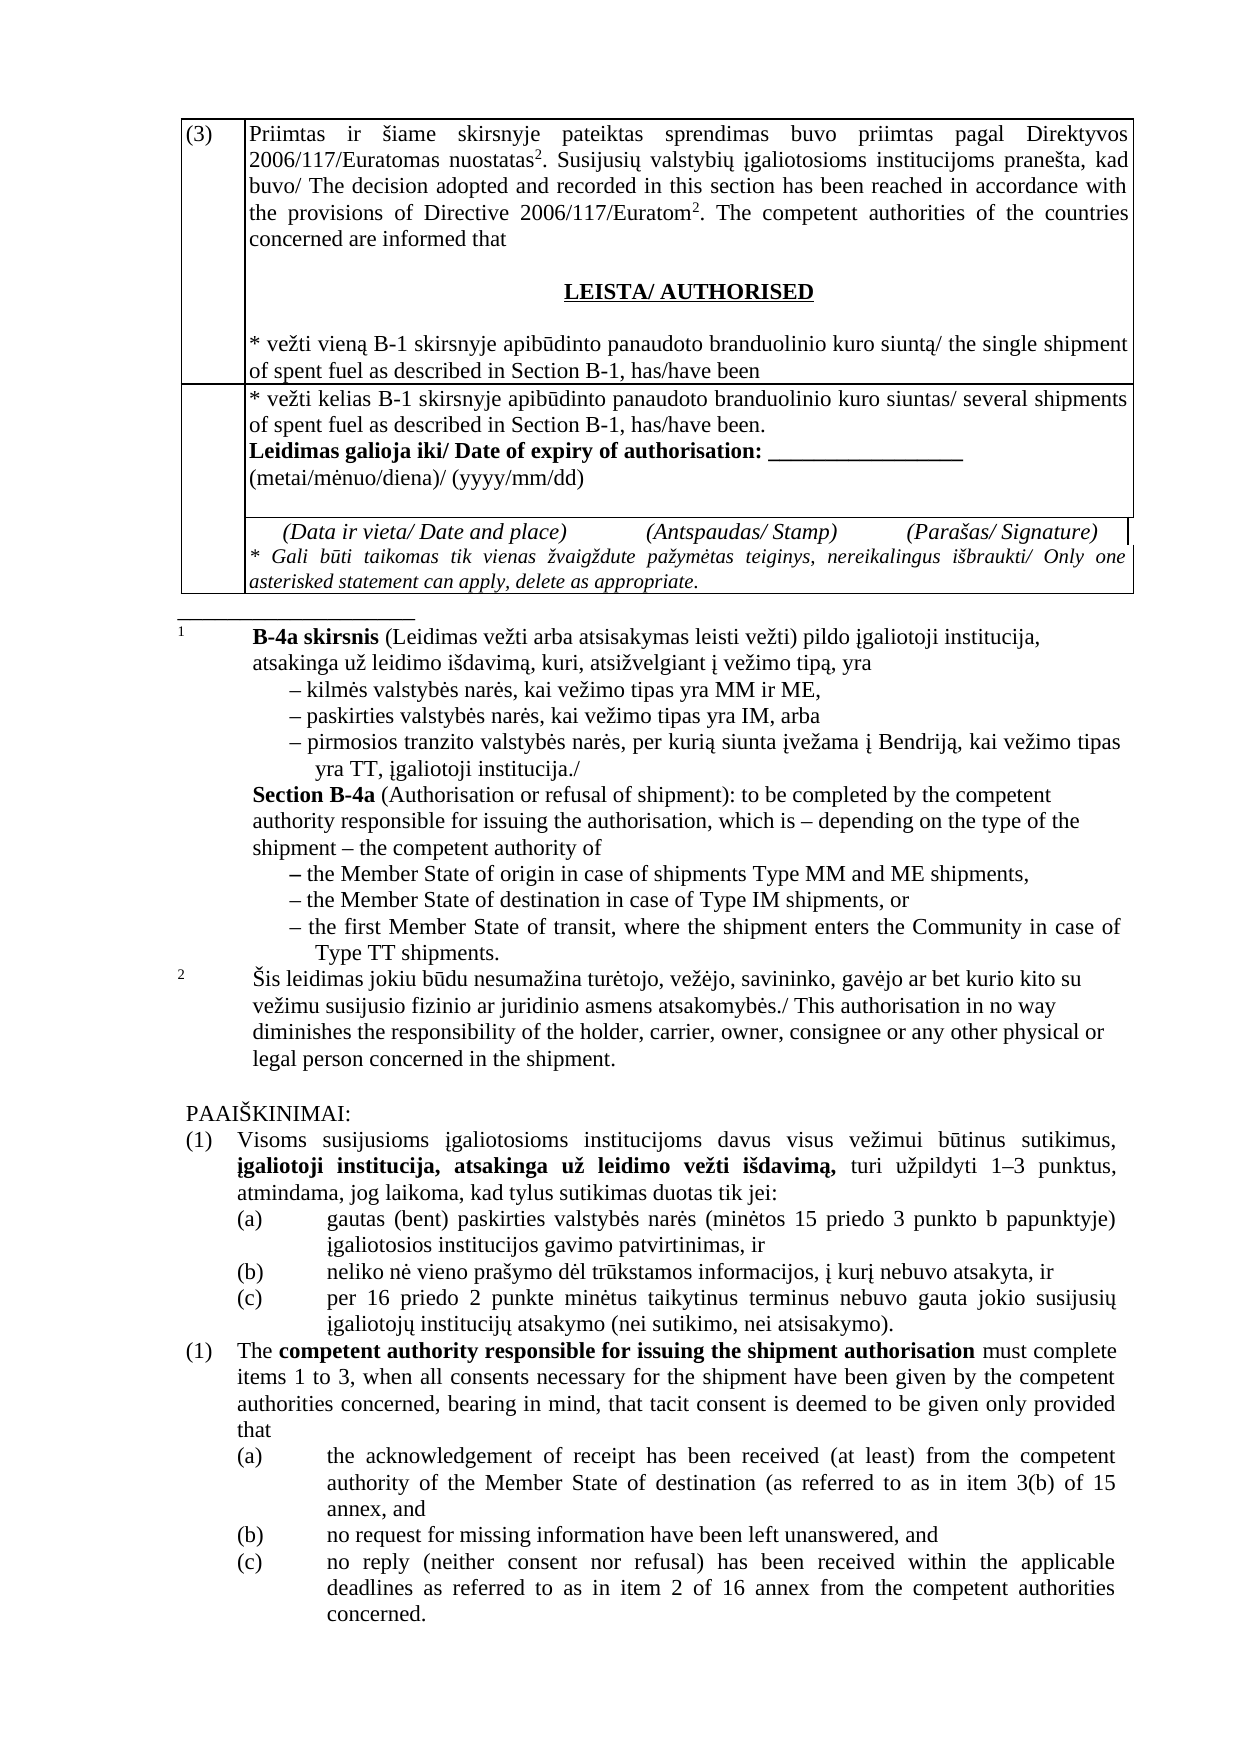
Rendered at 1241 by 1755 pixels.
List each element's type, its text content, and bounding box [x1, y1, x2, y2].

table_cell no request for missing information have been left unanswered, and [323, 1521, 1121, 1548]
text – the Member State of destination in case of Type IM shipments, or [289, 886, 1122, 913]
table_cell (c) [233, 1548, 322, 1627]
table_cell [181, 1284, 233, 1337]
table_cell (1) [181, 1126, 233, 1205]
table_cell (c) [233, 1284, 322, 1337]
table_cell (a) [233, 1205, 322, 1258]
table_cell * vežti kelias B-1 skirsnyje apibūdinto panaudoto branduolinio kuro siuntas/ several shipments of spent fuel as described in Section B-1, has/have been. Leidimas galioja iki/ Date of expiry of authorisation: _________________ (metai/mėnuo/diena)/ (yyyy/mm/dd) [246, 385, 1133, 517]
table_cell [181, 1258, 233, 1284]
table_cell [181, 1548, 233, 1627]
table_cell gautas (bent) paskirties valstybės narės (minėtos 15 priedo 3 punkto b papunktyje) įgaliotosios institucijos gavimo patvirtinimas, ir [323, 1205, 1121, 1258]
table_cell neliko nė vieno prašymo dėl trūkstamos informacijos, į kurį nebuvo atsakyta, ir [323, 1258, 1121, 1284]
text – pirmosios tranzito valstybės narės, per kurią siunta įvežama į Bendriją, kai vežimo tipas yra TT, įgaliotoji institucija./ [289, 728, 1122, 781]
table_cell (3) [182, 120, 244, 383]
table_cell (Antspaudas/ Stamp) [607, 518, 878, 544]
table_cell (Data ir vieta/ Date and place) [246, 518, 607, 544]
table_cell Visoms susijusioms įgaliotosioms institucijoms davus visus vežimui būtinus sutikimus, įgaliotoji institucija, atsakinga už leidimo vežti išdavimą, turi užpildyti 1–3 punktus, atmindama, jog laikoma, kad tylus sutikimas duotas tik jei: [233, 1126, 1121, 1205]
text – paskirties valstybės narės, kai vežimo tipas yra IM, arba [289, 702, 1122, 728]
text ___________________ [177, 594, 1122, 623]
text – the Member State of origin in case of shipments Type MM and ME shipments, [289, 860, 1122, 886]
table_cell (b) [233, 1258, 322, 1284]
table_cell [182, 385, 244, 517]
text – the first Member State of transit, where the shipment enters the Community in case of Type TT shipments. [289, 913, 1122, 966]
text 1 B-4a skirsnis (Leidimas vežti arba atsisakymas leisti vežti) pildo įgaliotoji institucija, atsakinga už leidimo išdavimą, kuri, atsižvelgiant į vežimo tipą, yra [177, 623, 1122, 676]
text Section B-4a (Authorisation or refusal of shipment): to be completed by the competent authority responsible for issuing the authorisation, which is – depending on the type of the shipment – the competent authority of [252, 781, 1122, 860]
table_cell [182, 545, 244, 593]
table_cell (a) [233, 1442, 322, 1521]
table_cell [181, 1442, 233, 1521]
table_cell The competent authority responsible for issuing the shipment authorisation must complete items 1 to 3, when all consents necessary for the shipment have been given by the competent authorities concerned, bearing in mind, that tacit consent is deemed to be given only provided that [233, 1337, 1121, 1442]
text 2 Šis leidimas jokiu būdu nesumažina turėtojo, vežėjo, savininko, gavėjo ar bet kurio kito su vežimu susijusio fizinio ar juridinio asmens atsakomybės./ This authorisation in no way diminishes the responsibility of the holder, carrier, owner, consignee or any other physical or legal person concerned in the shipment. [177, 966, 1122, 1071]
table_cell the acknowledgement of receipt has been received (at least) from the competent authority of the Member State of destination (as referred to as in item 3(b) of 15 annex, and [323, 1442, 1121, 1521]
table_header PAAIŠKINIMAI: [181, 1100, 1121, 1126]
table_cell no reply (neither consent nor refusal) has been received within the applicable deadlines as referred to as in item 2 of 16 annex from the competent authorities concerned. [323, 1548, 1121, 1627]
table_cell [181, 1521, 233, 1548]
table_cell [181, 1205, 233, 1258]
table_cell Priimtas ir šiame skirsnyje pateiktas sprendimas buvo priimtas pagal Direktyvos 2006/117/Euratomas nuostatas2. Susijusių valstybių įgaliotosioms institucijoms pranešta, kad buvo/ The decision adopted and recorded in this section has been reached in accordance with the provisions of Directive 2006/117/Euratom2. The competent authorities of the countries concerned are informed that LEISTA/ AUTHORISED * vežti vieną B-1 skirsnyje apibūdinto panaudoto branduolinio kuro siuntą/ the single shipment of spent fuel as described in Section B-1, has/have been [246, 120, 1133, 383]
table_cell * Gali būti taikomas tik vienas žvaigždute pažymėtas teiginys, nereikalingus išbraukti/ Only one asterisked statement can apply, delete as appropriate. [246, 545, 1133, 593]
table_cell (b) [233, 1521, 322, 1548]
text – kilmės valstybės narės, kai vežimo tipas yra MM ir ME, [289, 676, 1122, 702]
table_cell (1) [181, 1337, 233, 1442]
table_cell (Parašas/ Signature) [879, 518, 1127, 544]
table_cell [182, 517, 244, 544]
table_cell per 16 priedo 2 punkte minėtus taikytinus terminus nebuvo gauta jokio susijusių įgaliotojų institucijų atsakymo (nei sutikimo, nei atsisakymo). [323, 1284, 1121, 1337]
table_cell [1129, 518, 1133, 544]
